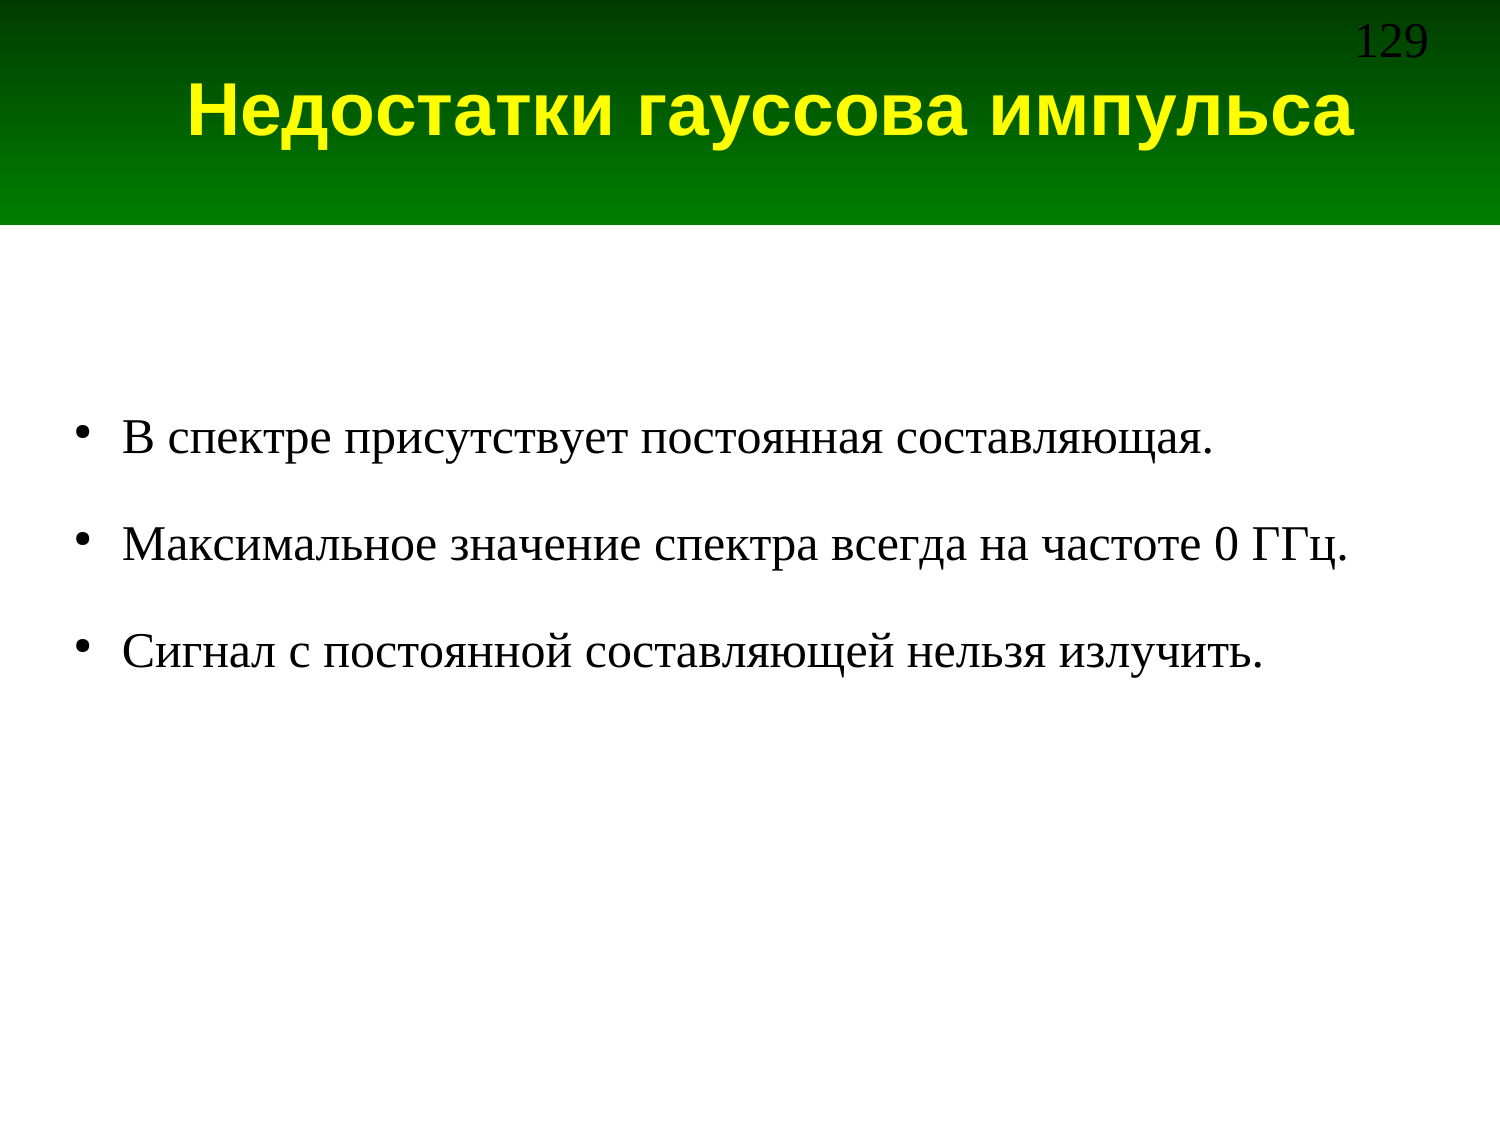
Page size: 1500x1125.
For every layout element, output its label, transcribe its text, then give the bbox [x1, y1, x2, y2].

text_box В спектре присутствует постоянная составляющая. Максимальное значение спектра всегда на частоте 0 ГГц. Сигнал с постоянной составляющей нельзя излучить. [59, 395, 1406, 709]
title Недостатки гауссова импульса [100, 7, 1441, 204]
